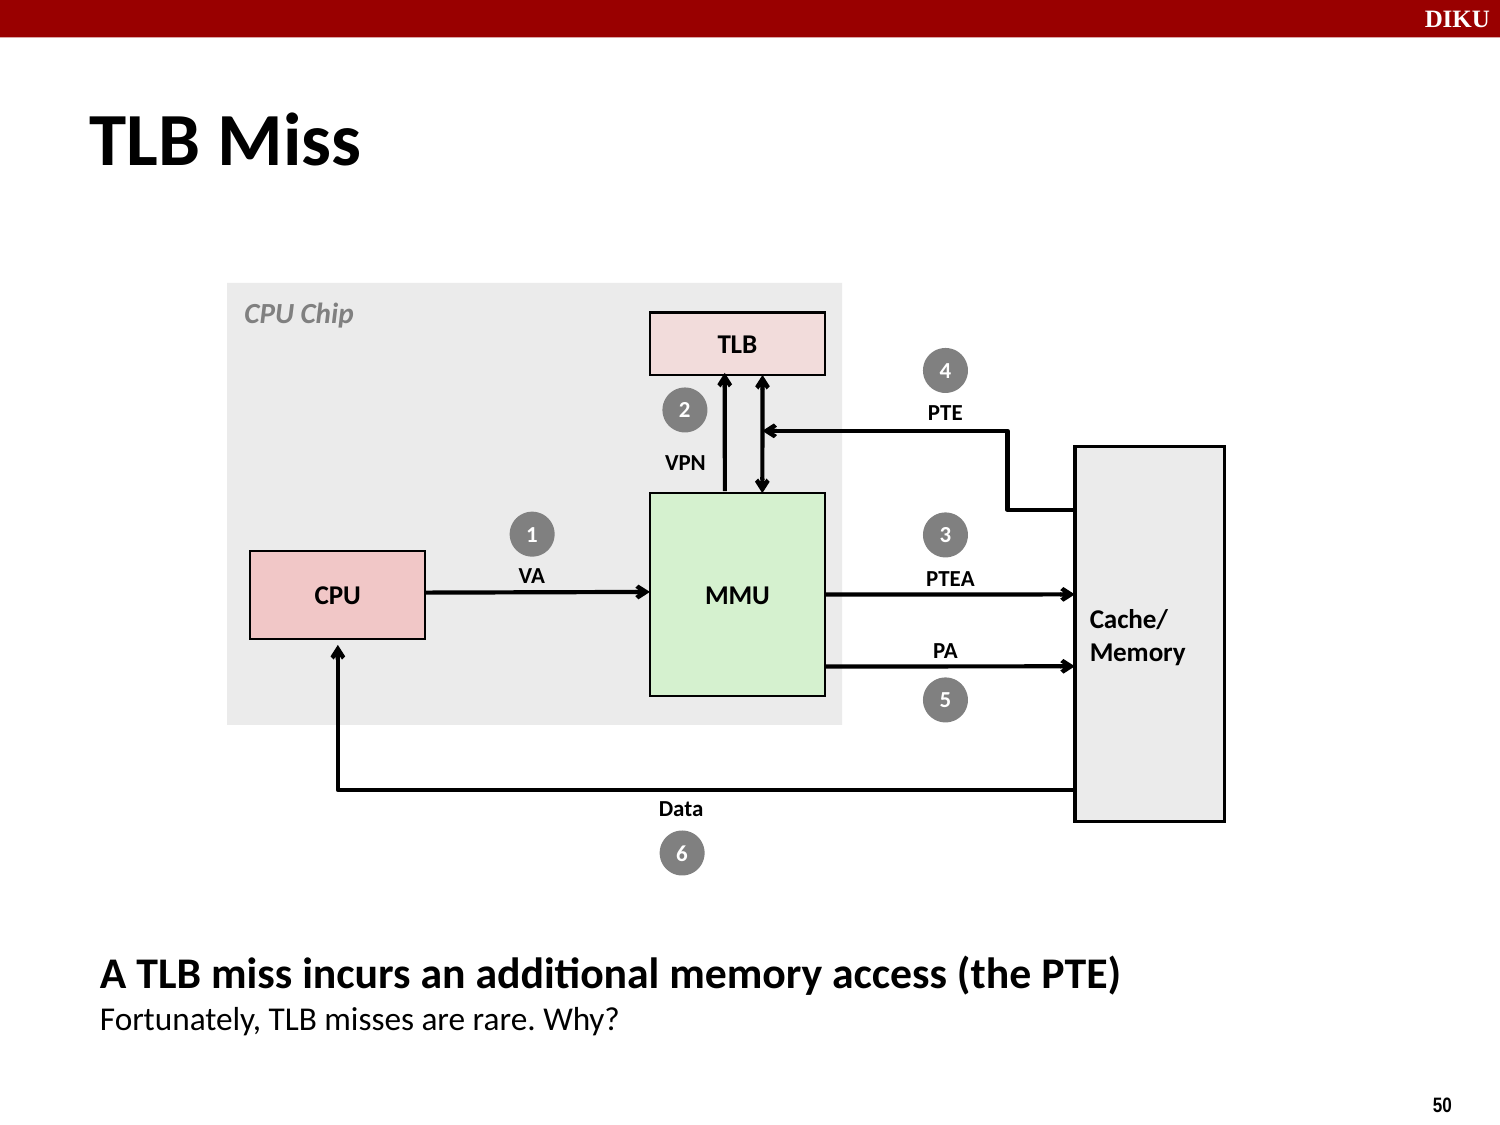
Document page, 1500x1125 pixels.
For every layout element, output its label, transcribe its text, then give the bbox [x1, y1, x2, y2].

text_box Data [637, 783, 725, 788]
text_box TLB Miss [75, 71, 1500, 200]
text_box CPU Chip [229, 287, 400, 348]
text_box VA [500, 550, 564, 601]
text_box 3 [922, 512, 968, 558]
text_box PA [915, 624, 976, 664]
text_box VPN [644, 437, 727, 488]
text_box 6 [659, 830, 705, 876]
text_box [764, 433, 843, 592]
text_box MMU [650, 493, 826, 697]
text_box PTEA [904, 552, 997, 592]
text_box PTE [908, 387, 983, 429]
text_box 1 [509, 511, 555, 557]
text_box [826, 597, 843, 664]
text_box PTE [908, 433, 983, 438]
text_box CPU [250, 551, 426, 639]
text_box 5 [922, 677, 968, 723]
text_box Cache/ Memory [1074, 446, 1225, 822]
text_box 4 [922, 347, 968, 393]
text_box PA [915, 669, 976, 676]
text_box [227, 282, 843, 725]
text_box A TLB miss incurs an additional memory access (the PTE) Fortunately, TLB misses are rare. Why? [85, 937, 1350, 1088]
text_box PTEA [904, 597, 997, 604]
text_box TLB [649, 312, 825, 375]
text_box Data [637, 792, 725, 834]
text_box 2 [662, 387, 708, 433]
